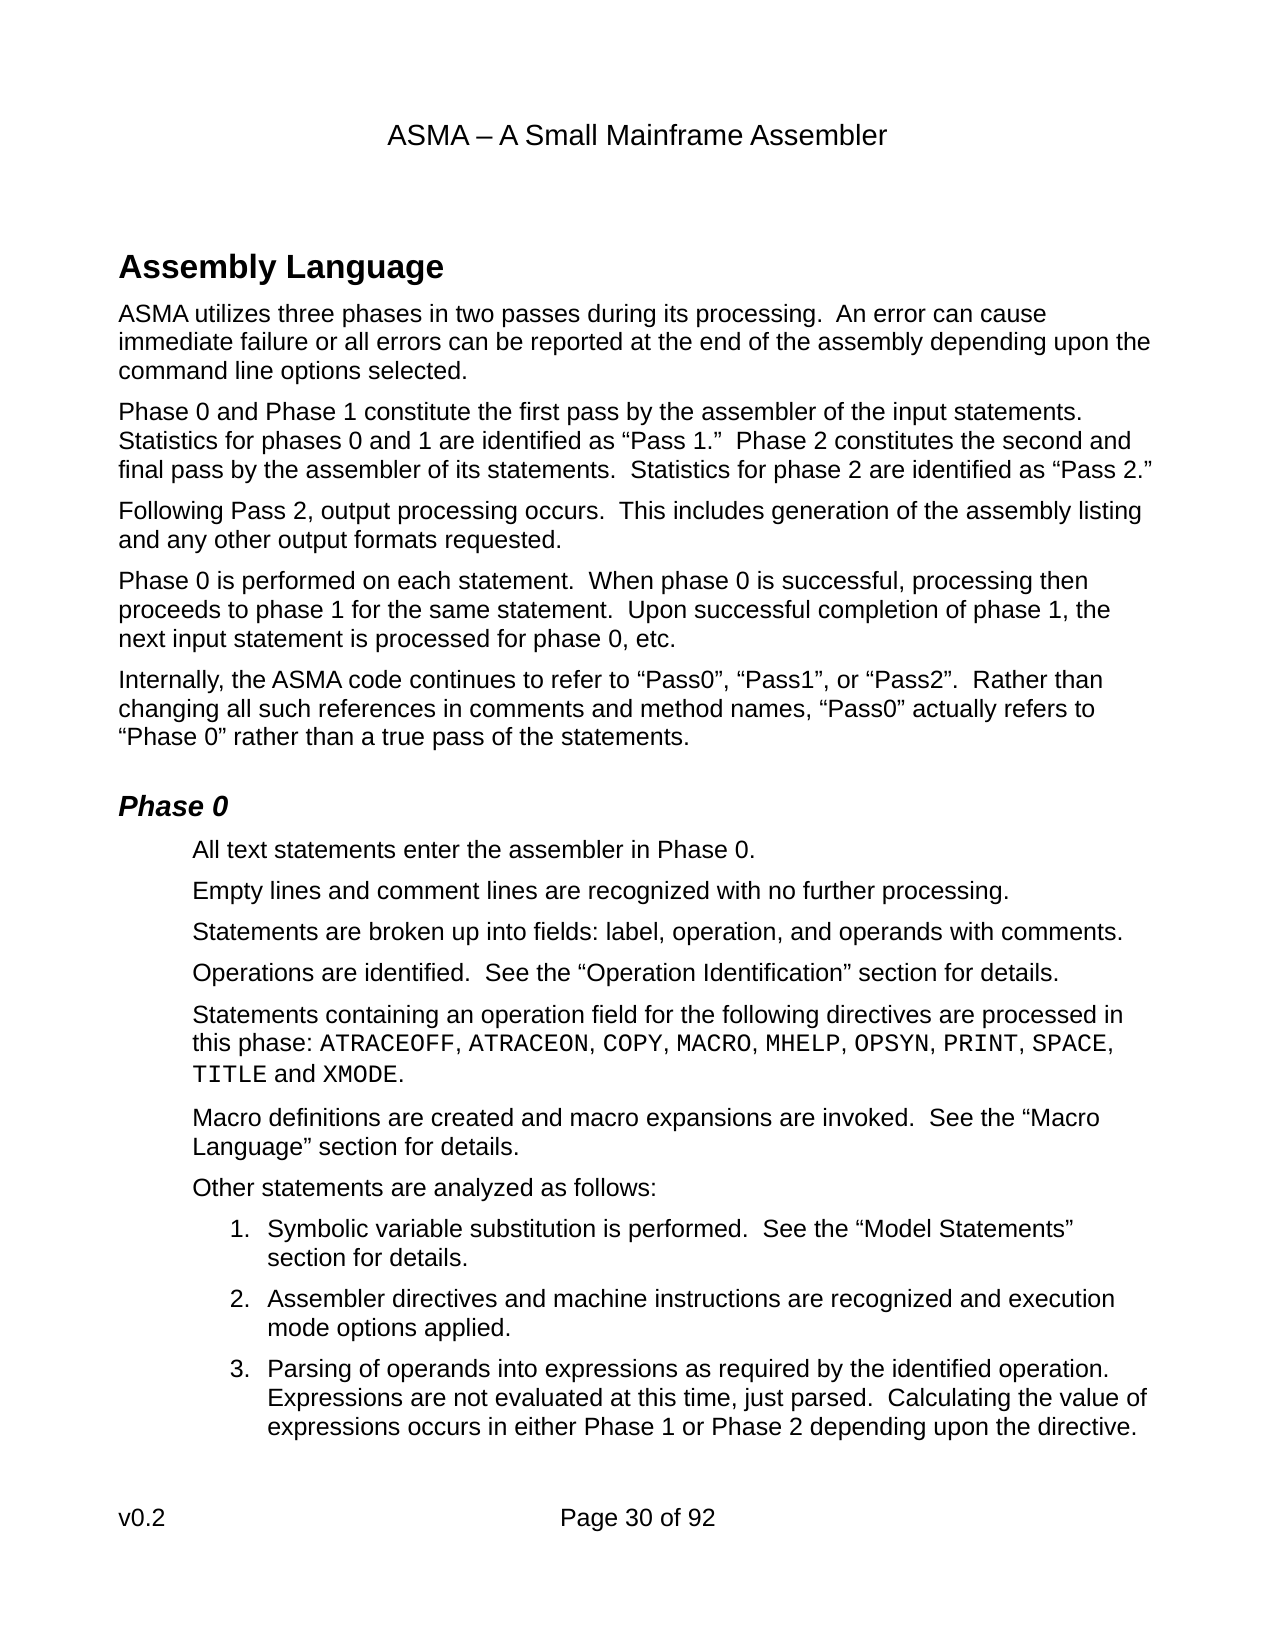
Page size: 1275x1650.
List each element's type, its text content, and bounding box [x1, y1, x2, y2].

list Assembler directives and machine instructions are recognized and execution mode options applied. [229, 1284, 1157, 1341]
text Following Pass 2, output processing occurs. This includes generation of the assembly listing and any other output formats requested. [118, 496, 1157, 553]
text Macro definitions are created and macro expansions are invoked. See the “Macro Language” section for details. [192, 1103, 1157, 1160]
text Phase 0 and Phase 1 constitute the first pass by the assembler of the input statements. Statistics for phases 0 and 1 are identified as “Pass 1.” Phase 2 constitutes the second and final pass by the assembler of its statements. Statistics for phase 2 are identified as “Pass 2.” [118, 397, 1157, 483]
list Parsing of operands into expressions as required by the identified operation. Expressions are not evaluated at this time, just parsed. Calculating the value of expressions occurs in either Phase 1 or Phase 2 depending upon the directive. [229, 1354, 1157, 1440]
text Statements containing an operation field for the following directives are processed in this phase: ATRACEOFF, ATRACEON, COPY, MACRO, MHELP, OPSYN, PRINT, SPACE, TITLE and XMODE. [192, 999, 1157, 1090]
subtitle Phase 0 [118, 788, 1157, 822]
text Phase 0 is performed on each statement. When phase 0 is successful, processing then proceeds to phase 1 for the same statement. Upon successful completion of phase 1, the next input statement is processed for phase 0, etc. [118, 566, 1157, 652]
text Operations are identified. See the “Operation Identification” section for details. [192, 958, 1157, 987]
text Other statements are analyzed as follows: [192, 1173, 1157, 1201]
text Internally, the ASMA code continues to refer to “Pass0”, “Pass1”, or “Pass2”. Rather than changing all such references in comments and method names, “Pass0” actually refers to “Phase 0” rather than a true pass of the statements. [118, 665, 1157, 751]
text ASMA utilizes three phases in two passes during its processing. An error can cause immediate failure or all errors can be reported at the end of the assembly depending upon the command line options selected. [118, 298, 1157, 385]
text All text statements enter the assembler in Phase 0. [192, 834, 1157, 863]
list Symbolic variable substitution is performed. See the “Model Statements” section for details. [229, 1214, 1157, 1271]
subtitle Assembly Language [118, 247, 1157, 286]
text Empty lines and comment lines are recognized with no further processing. [192, 876, 1157, 904]
text Statements are broken up into fields: label, operation, and operands with comments. [192, 917, 1157, 946]
